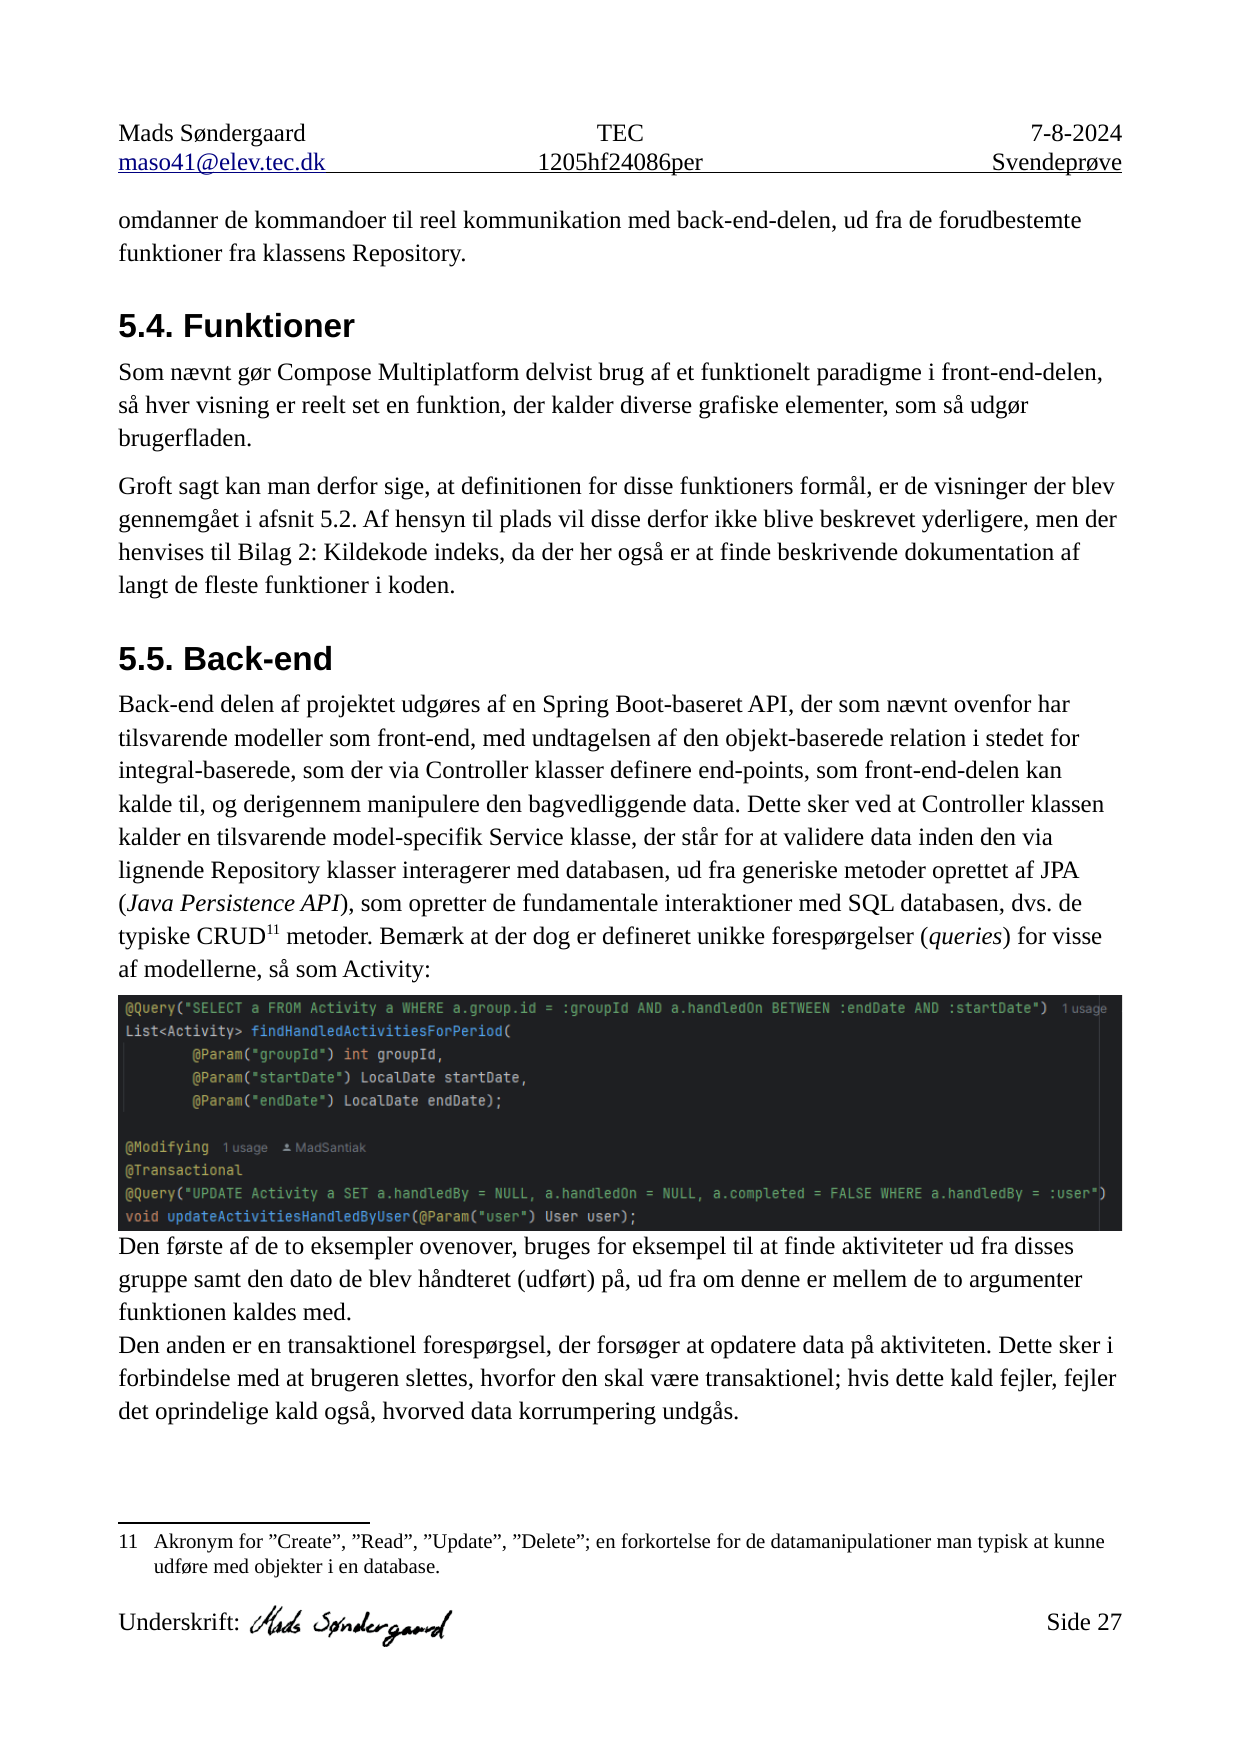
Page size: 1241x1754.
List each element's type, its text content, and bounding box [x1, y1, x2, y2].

text Den første af de to eksempler ovenover, bruges for eksempel til at finde aktiviteter ud fra disses gruppe samt den dato de blev håndteret (udført) på, ud fra om denne er mellem de to argumenter funktionen kaldes med. Den anden er en transaktionel forespørgsel, der forsøger at opdatere data på aktiviteten. Dette sker i forbindelse med at brugeren slettes, hvorfor den skal være transaktionel; hvis dette kald fejler, fejler det oprindelige kald også, hvorved data korrumpering undgås. [118, 1231, 1122, 1424]
subtitle 5.5. Back-end [118, 639, 1122, 677]
text omdanner de kommandoer til reel kommunikation med back-end-delen, ud fra de forudbestemte funktioner fra klassens Repository. [118, 205, 1122, 267]
subtitle 5.4. Funktioner [118, 307, 1122, 345]
text Back-end delen af projektet udgøres af en Spring Boot-baseret API, der som nævnt ovenfor har tilsvarende modeller som front-end, med undtagelsen af den objekt-baserede relation i stedet for integral-baserede, som der via Controller klasser definere end-points, som front-end-delen kan kalde til, og derigennem manipulere den bagvedliggende data. Dette sker ved at Controller klassen kalder en tilsvarende model-specifik Service klasse, der står for at validere data inden den via lignende Repository klasser interagerer med databasen, ud fra generiske metoder oprettet af JPA (Java Persistence API), som opretter de fundamentale interaktioner med SQL databasen, dvs. de typiske CRUD metoder. Bemærk at der dog er defineret unikke forespørgelser (queries) for visse af modellerne, så som Activity: [118, 689, 1122, 995]
picture [118, 995, 1123, 1231]
text Groft sagt kan man derfor sige, at definitionen for disse funktioners formål, er de visninger der blev gennemgået i afsnit 5.2. Af hensyn til plads vil disse derfor ikke blive beskrevet yderligere, men der henvises til Bilag 2: Kildekode indeks, da der her også er at finde beskrivende dokumentation af langt de fleste funktioner i koden. [118, 471, 1122, 599]
picture [244, 1600, 458, 1647]
text Som nævnt gør Compose Multiplatform delvist brug af et funktionelt paradigme i front-end-delen, så hver visning er reelt set en funktion, der kalder diverse grafiske elementer, som så udgør brugerfladen. [118, 357, 1122, 452]
text Akronym for ”Create”, ”Read”, ”Update”, ”Delete”; en forkortelse for de datamanipulationer man typisk at kunne udføre med objekter i en database. [118, 1529, 1122, 1578]
